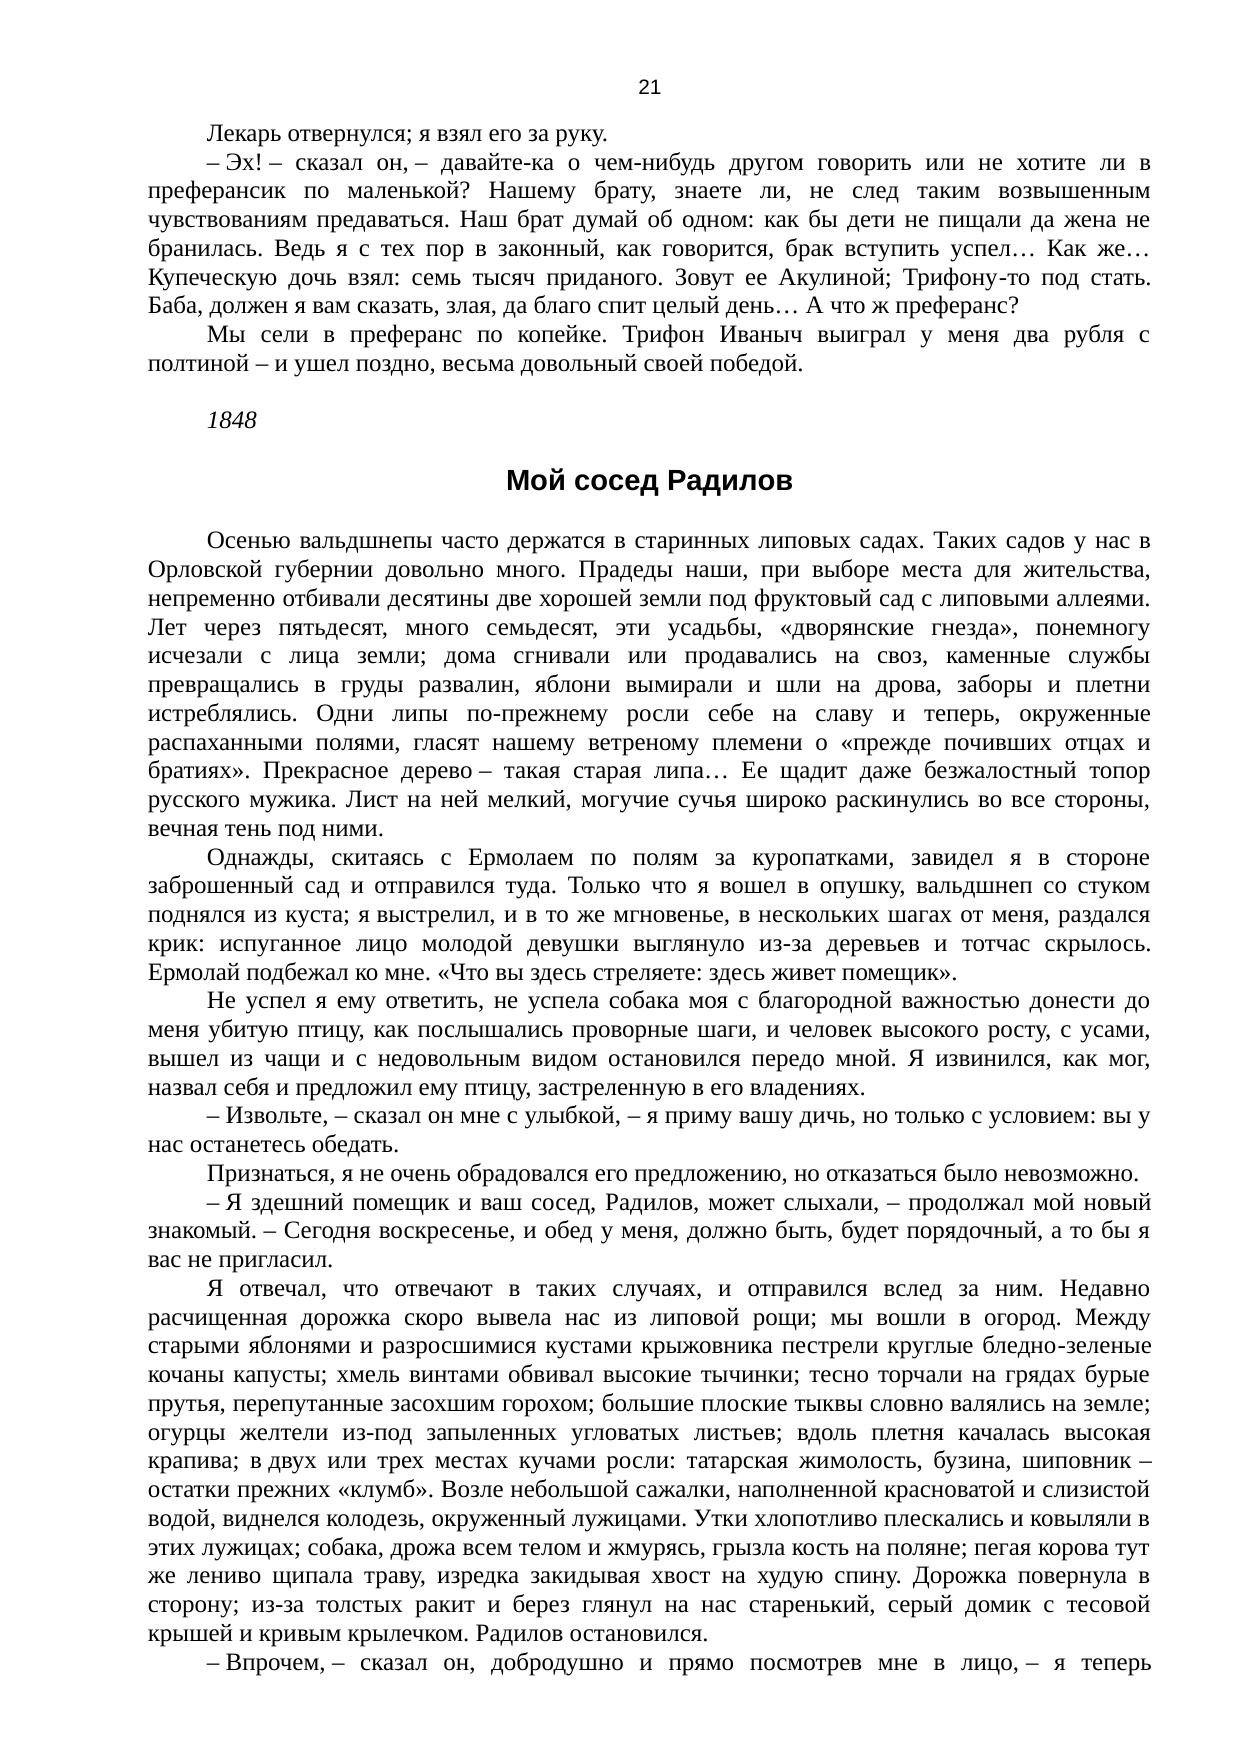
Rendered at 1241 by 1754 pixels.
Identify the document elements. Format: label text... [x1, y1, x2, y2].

text Однажды, скитаясь с Ермолаем по полям за куропатками, завидел я в стороне заброшенный сад и отправился туда. Только что я вошел в опушку, вальдшнеп со стуком поднялся из куста; я выстрелил, и в то же мгновенье, в нескольких шагах от меня, раздался крик: испуганное лицо молодой девушки выглянуло из‑за деревьев и тотчас скрылось. Ермолай подбежал ко мне. «Что вы здесь стреляете: здесь живет помещик». [148, 842, 1152, 985]
text Не успел я ему ответить, не успела собака моя с благородной важностью донести до меня убитую птицу, как послышались проворные шаги, и человек высокого росту, с усами, вышел из чащи и с недовольным видом остановился передо мной. Я извинился, как мог, назвал себя и предложил ему птицу, застреленную в его владениях. [148, 985, 1152, 1100]
text Лекарь отвернулся; я взял его за руку. [148, 118, 1152, 147]
text Мой сосед Радилов [148, 463, 1152, 497]
text – Извольте, – сказал он мне с улыбкой, – я приму вашу дичь, но только с условием: вы у нас останетесь обедать. [148, 1100, 1152, 1158]
text Осенью вальдшнепы часто держатся в старинных липовых садах. Таких садов у нас в Орловской губернии довольно много. Прадеды наши, при выборе места для жительства, непременно отбивали десятины две хорошей земли под фруктовый сад с липовыми аллеями. Лет через пятьдесят, много семьдесят, эти усадьбы, «дворянские гнезда», понемногу исчезали с лица земли; дома сгнивали или продавались на своз, каменные службы превращались в груды развалин, яблони вымирали и шли на дрова, заборы и плетни истреблялись. Одни липы по‑прежнему росли себе на славу и теперь, окруженные распаханными полями, гласят нашему ветреному племени о «прежде почивших отцах и братиях». Прекрасное дерево – такая старая липа… Ее щадит даже безжалостный топор русского мужика. Лист на ней мелкий, могучие сучья широко раскинулись во все стороны, вечная тень под ними. [148, 525, 1152, 842]
text – Эх! – сказал он, – давайте‑ка о чем‑нибудь другом говорить или не хотите ли в преферансик по маленькой? Нашему брату, знаете ли, не след таким возвышенным чувствованиям предаваться. Наш брат думай об одном: как бы дети не пищали да жена не бранилась. Ведь я с тех пор в законный, как говорится, брак вступить успел… Как же… Купеческую дочь взял: семь тысяч приданого. Зовут ее Акулиной; Трифону‑то под стать. Баба, должен я вам сказать, злая, да благо спит целый день… А что ж преферанс? [148, 147, 1152, 319]
text – Я здешний помещик и ваш сосед, Радилов, может слыхали, – продолжал мой новый знакомый. – Сегодня воскресенье, и обед у меня, должно быть, будет порядочный, а то бы я вас не пригласил. [148, 1187, 1152, 1273]
text 1848 [148, 406, 1152, 434]
text Я отвечал, что отвечают в таких случаях, и отправился вслед за ним. Недавно расчищенная дорожка скоро вывела нас из липовой рощи; мы вошли в огород. Между старыми яблонями и разросшимися кустами крыжовника пестрели круглые бледно‑зеленые кочаны капусты; хмель винтами обвивал высокие тычинки; тесно торчали на грядах бурые прутья, перепутанные засохшим горохом; большие плоские тыквы словно валялись на земле; огурцы желтели из‑под запыленных угловатых листьев; вдоль плетня качалась высокая крапива; в двух или трех местах кучами росли: татарская жимолость, бузина, шиповник – остатки прежних «клумб». Возле небольшой сажалки, наполненной красноватой и слизистой водой, виднелся колодезь, окруженный лужицами. Утки хлопотливо плескались и ковыляли в этих лужицах; собака, дрожа всем телом и жмурясь, грызла кость на поляне; пегая корова тут же лениво щипала траву, изредка закидывая хвост на худую спину. Дорожка повернула в сторону; из‑за толстых ракит и берез глянул на нас старенький, серый домик с тесовой крышей и кривым крылечком. Радилов остановился. [148, 1273, 1152, 1647]
text Признаться, я не очень обрадовался его предложению, но отказаться было невозможно. [148, 1158, 1152, 1187]
text – Впрочем, – сказал он, добродушно и прямо посмотрев мне в лицо, – я теперь [148, 1647, 1152, 1675]
text Мы сели в преферанс по копейке. Трифон Иваныч выиграл у меня два рубля с полтиной – и ушел поздно, весьма довольный своей победой. [148, 319, 1152, 377]
